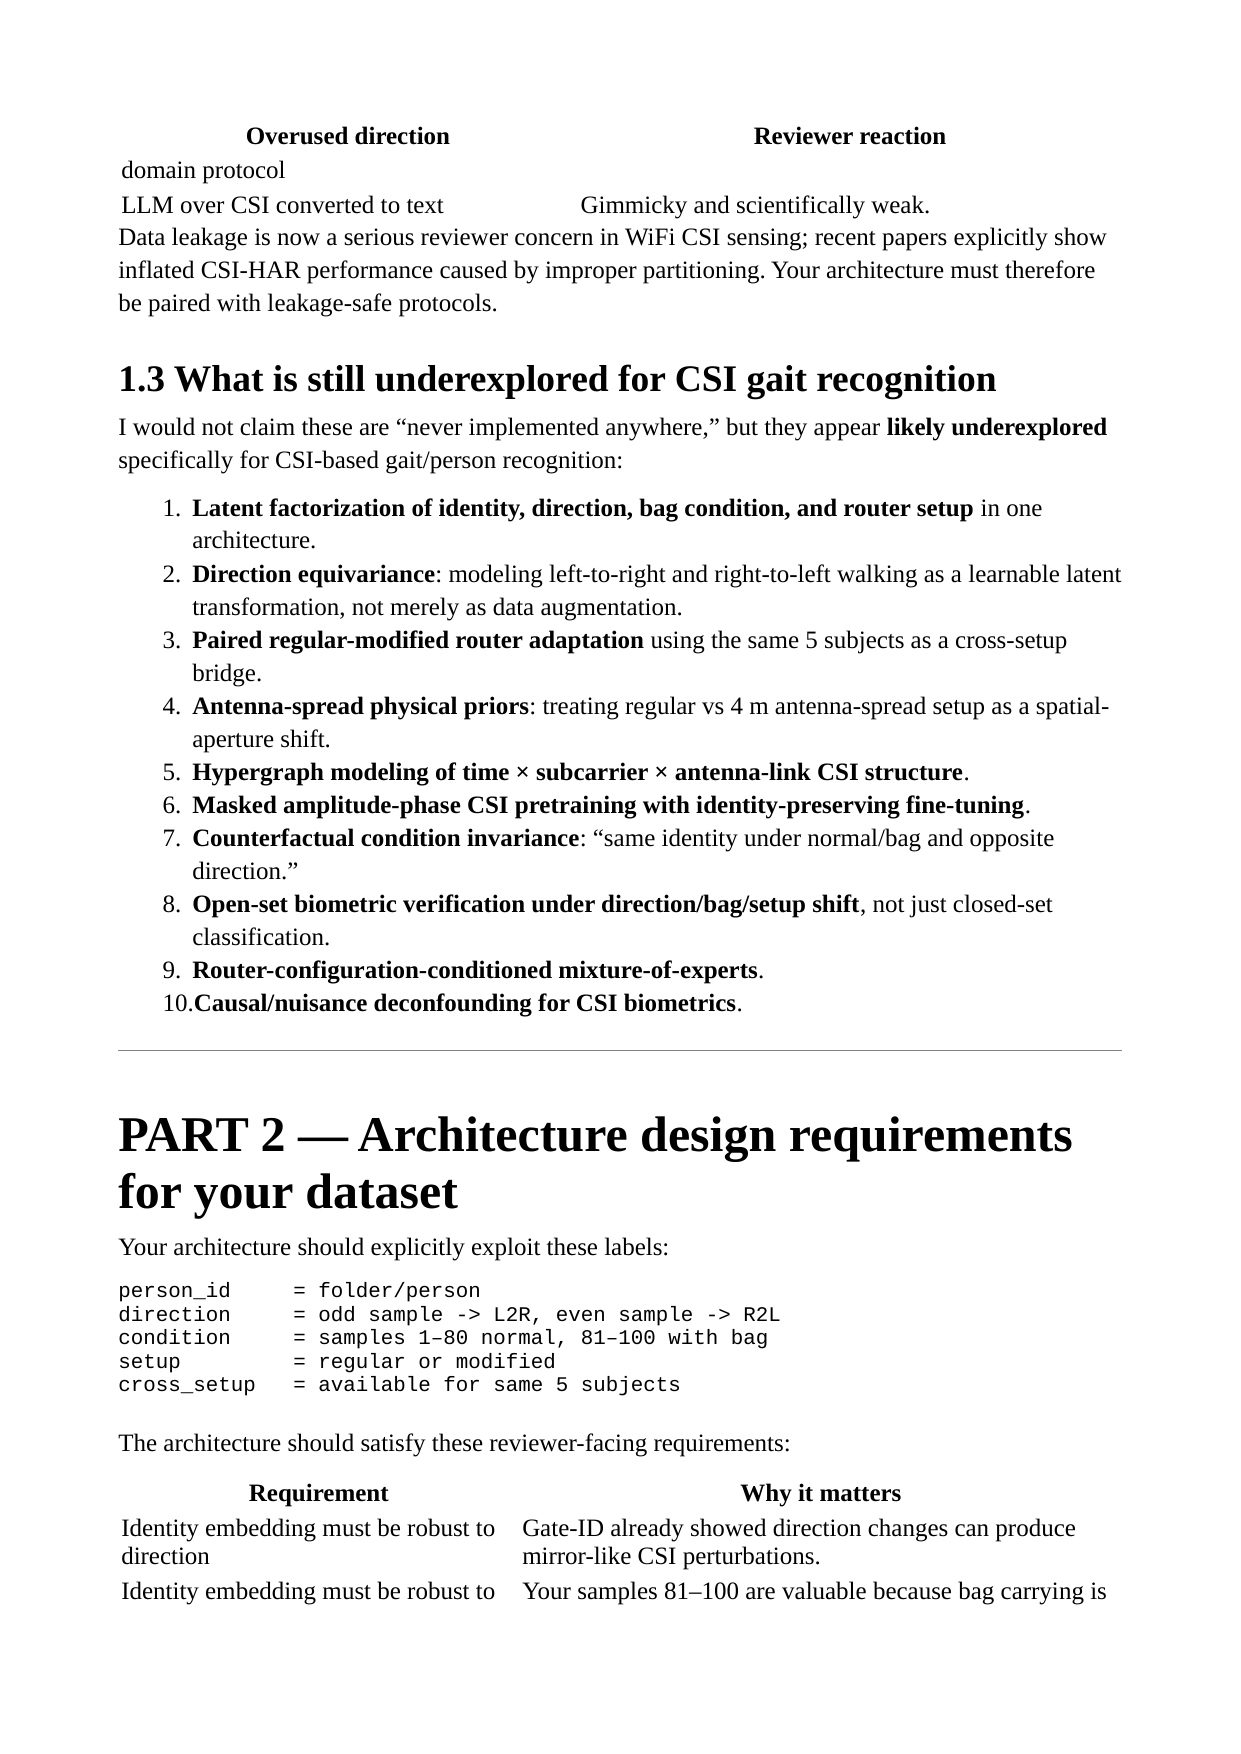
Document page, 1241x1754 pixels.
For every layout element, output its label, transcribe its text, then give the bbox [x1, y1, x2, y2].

list Causal/nuisance deconfounding for CSI biometrics. [162, 988, 1122, 1017]
text condition = samples 1–80 normal, 81–100 with bag [118, 1327, 1122, 1351]
list Antenna-spread physical priors: treating regular vs 4 m antenna-spread setup as a spatial-aperture shift. [162, 691, 1122, 752]
subtitle PART 2 — Architecture design requirements for your dataset [118, 1105, 1122, 1220]
text person_id = folder/person [118, 1280, 1122, 1303]
list Router-configuration-conditioned mixture-of-experts. [162, 955, 1122, 984]
list Latent factorization of identity, direction, bag condition, and router setup in one architecture. [162, 493, 1122, 554]
table_header Requirement [118, 1475, 519, 1510]
list Paired regular-modified router adaptation using the same 5 subjects as a cross-setup bridge. [162, 625, 1122, 686]
table_header Why it matters [519, 1475, 1122, 1510]
list Open-set biometric verification under direction/bag/setup shift, not just closed-set classification. [162, 889, 1122, 951]
text cross_setup = available for same 5 subjects [118, 1374, 1122, 1398]
table_header Reviewer reaction [578, 118, 1122, 153]
text Your architecture should explicitly exploit these labels: [118, 1232, 1122, 1261]
subtitle 1.3 What is still underexplored for CSI gait recognition [118, 356, 1122, 399]
table_cell Identity embedding must be robust to [118, 1573, 519, 1608]
table_cell domain protocol [118, 153, 577, 187]
text setup = regular or modified [118, 1351, 1122, 1374]
text Data leakage is now a serious reviewer concern in WiFi CSI sensing; recent papers explicitly show inflated CSI-HAR performance caused by improper partitioning. Your architecture must therefore be paired with leakage-safe protocols. [118, 222, 1122, 317]
table_cell Your samples 81–100 are valuable because bag carrying is [519, 1573, 1122, 1608]
text direction = odd sample -> L2R, even sample -> R2L [118, 1303, 1122, 1327]
list Hypergraph modeling of time × subcarrier × antenna-link CSI structure. [162, 757, 1122, 786]
table_cell Gimmicky and scientifically weak. [578, 187, 1122, 222]
list Direction equivariance: modeling left-to-right and right-to-left walking as a learnable latent transformation, not merely as data augmentation. [162, 559, 1122, 620]
text I would not claim these are “never implemented anywhere,” but they appear likely underexplored specifically for CSI-based gait/person recognition: [118, 412, 1122, 474]
table_header Overused direction [118, 118, 577, 153]
table_cell LLM over CSI converted to text [118, 187, 577, 222]
table_cell [578, 153, 1122, 187]
table_cell Gate-ID already showed direction changes can produce mirror-like CSI perturbations. [519, 1510, 1122, 1573]
table_cell Identity embedding must be robust to direction [118, 1510, 519, 1573]
list Counterfactual condition invariance: “same identity under normal/bag and opposite direction.” [162, 823, 1122, 884]
list Masked amplitude-phase CSI pretraining with identity-preserving fine-tuning. [162, 790, 1122, 818]
text The architecture should satisfy these reviewer-facing requirements: [118, 1428, 1122, 1456]
